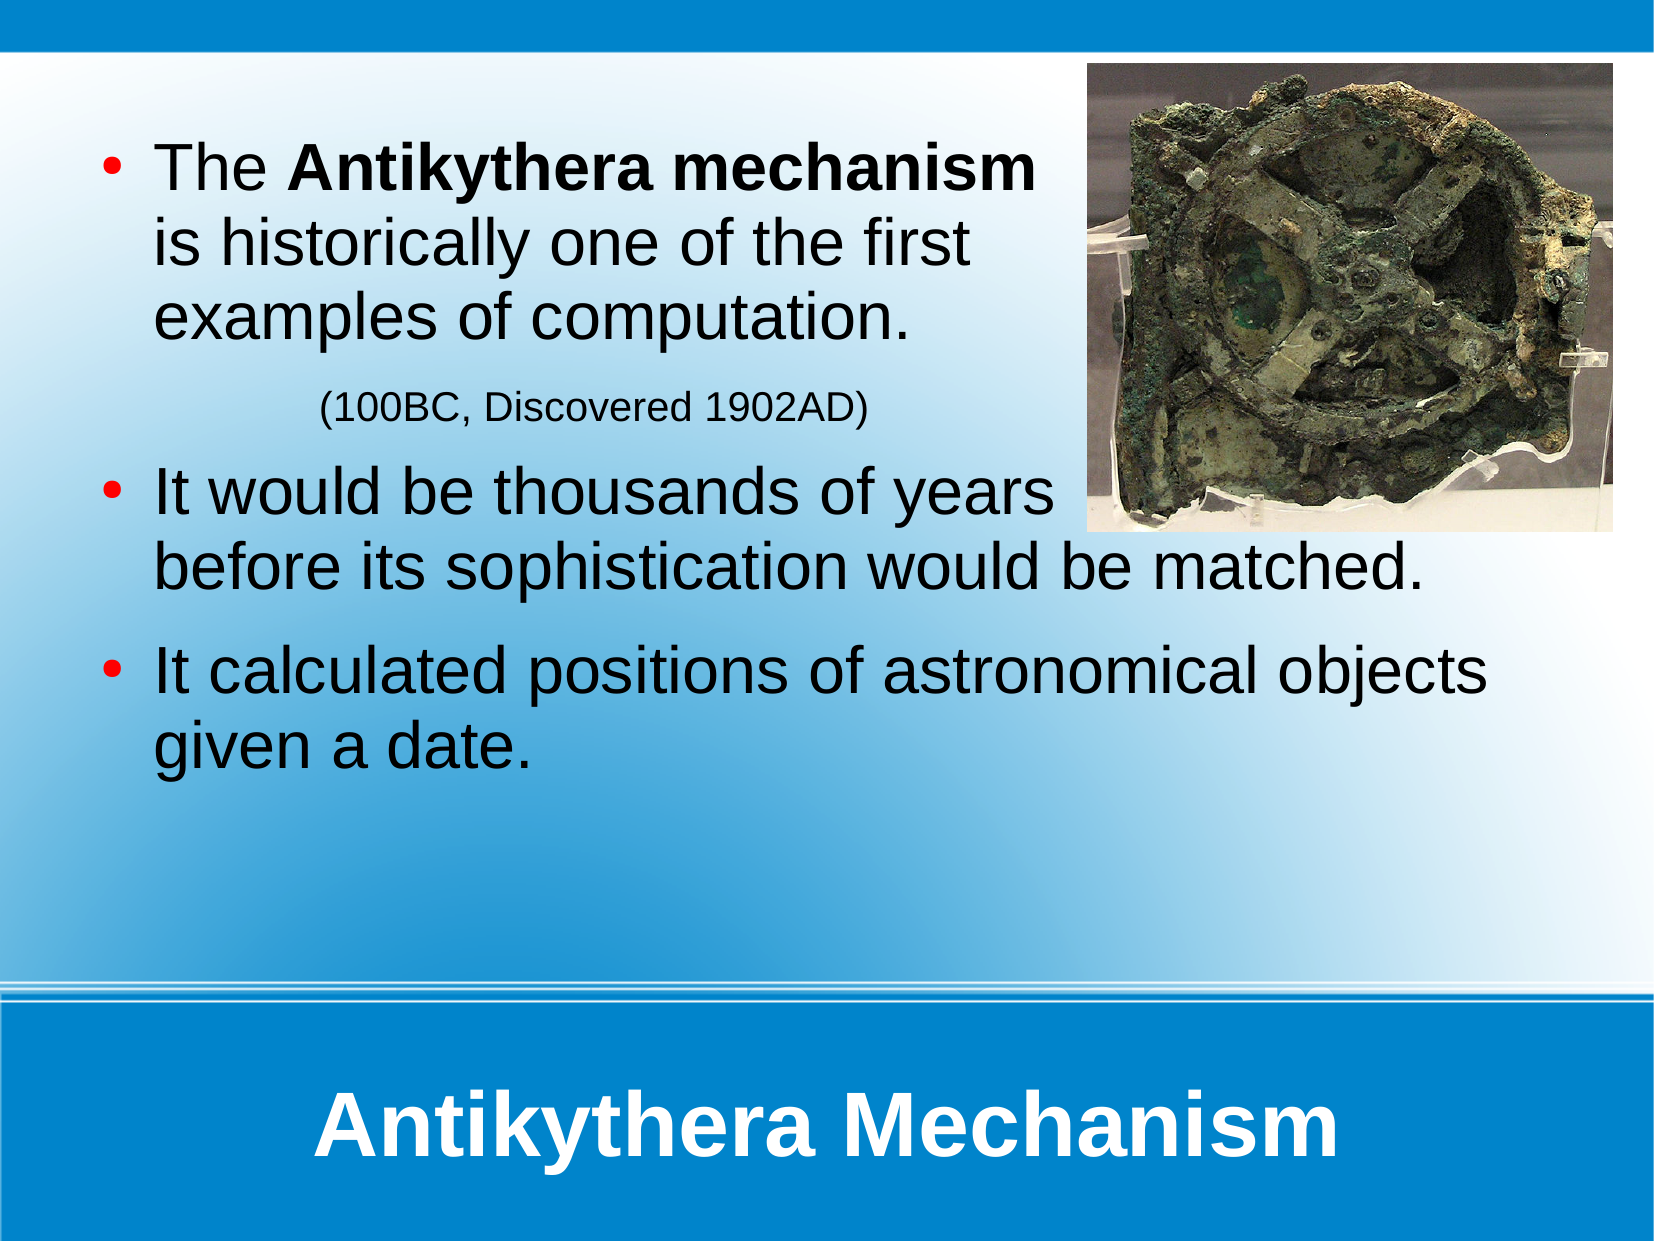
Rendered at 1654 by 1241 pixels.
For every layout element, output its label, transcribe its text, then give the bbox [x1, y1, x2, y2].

list The Antikythera mechanism is historically one of the first examples of computation. (100BC, Discovered 1902AD) It would be thousands of years before its sophistication would be matched. It calculated positions of astronomical objects given a date. [82, 129, 1571, 795]
title Antikythera Mechanism [82, 1028, 1571, 1221]
picture [0, 52, 1654, 1241]
